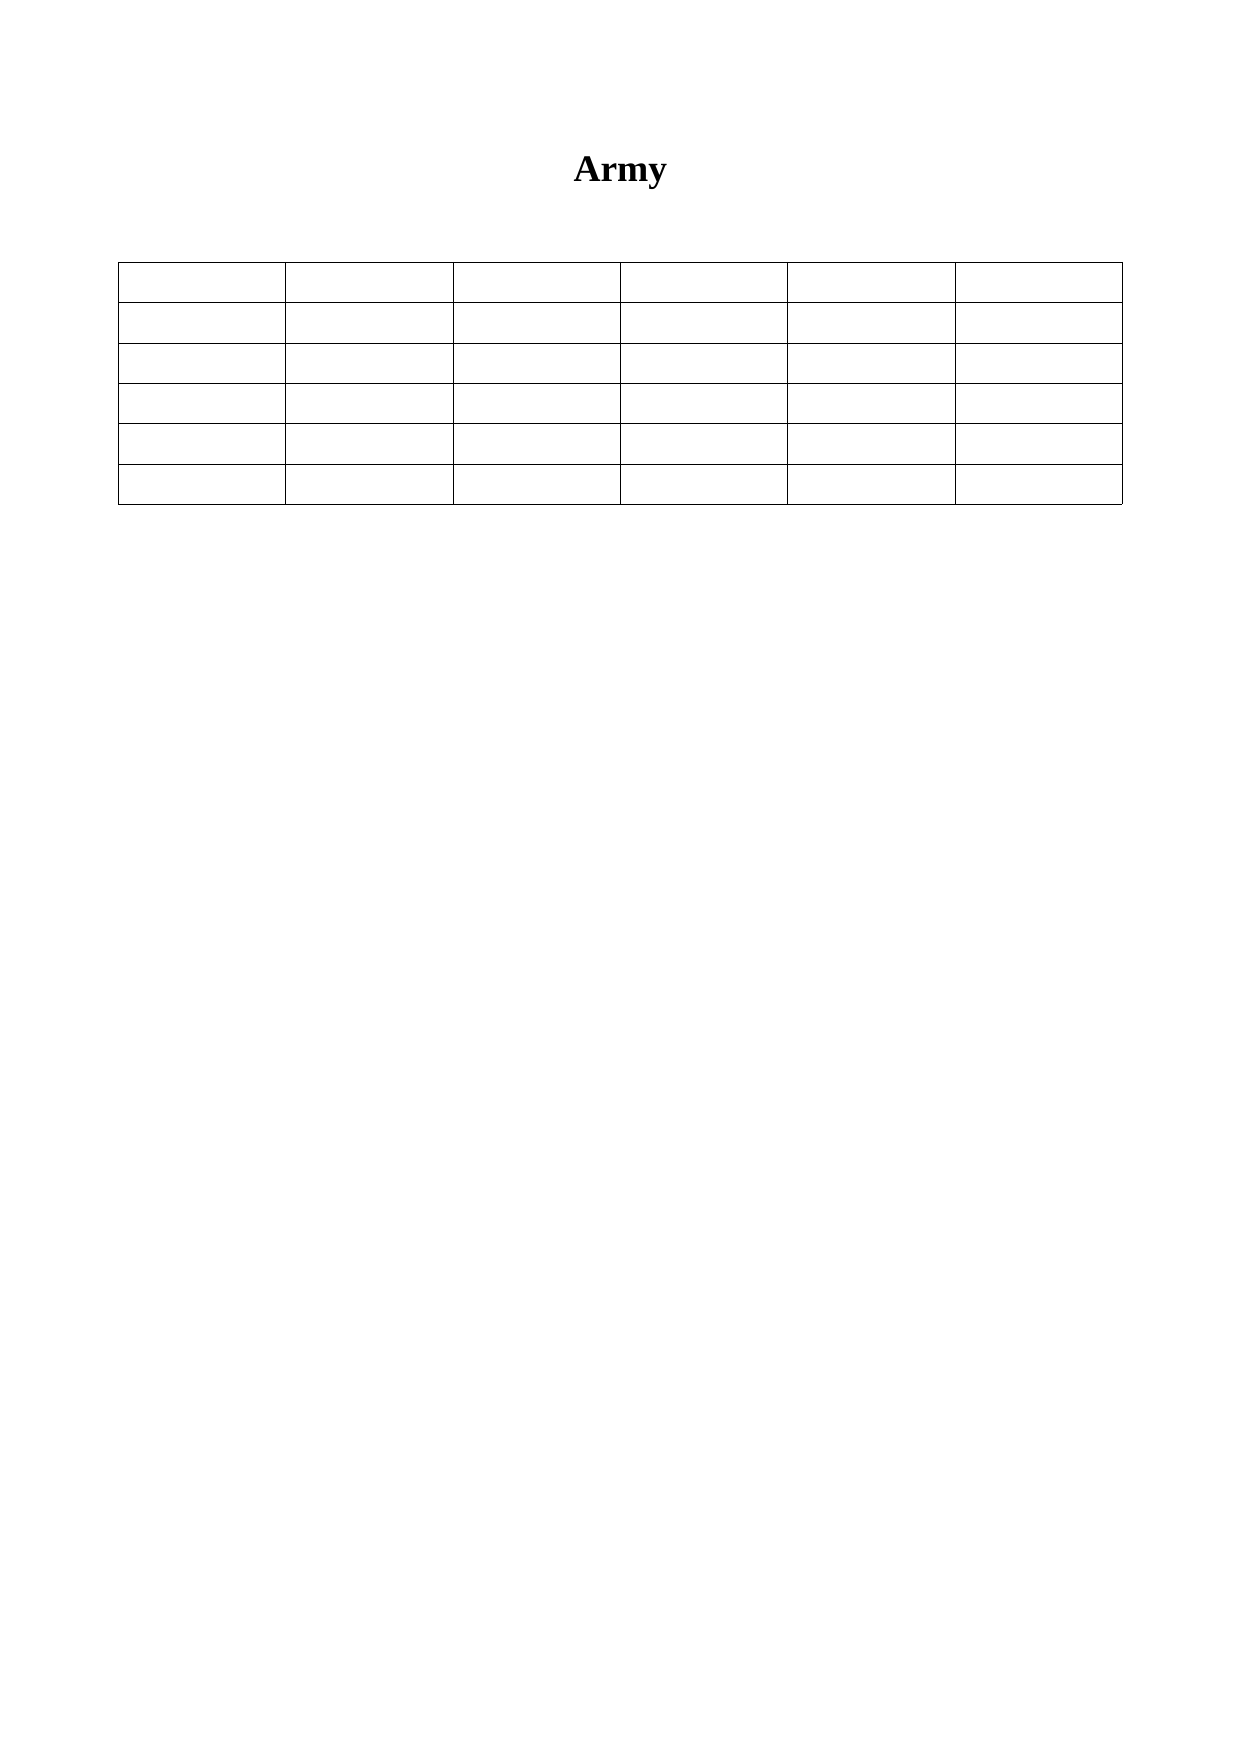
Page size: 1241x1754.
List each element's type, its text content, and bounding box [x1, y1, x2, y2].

table_cell [788, 384, 955, 423]
table_cell [788, 424, 955, 463]
table_cell [621, 465, 787, 504]
table_header [454, 263, 620, 302]
table_cell [286, 303, 453, 342]
table_cell [119, 344, 285, 383]
table_cell [119, 303, 285, 342]
table_cell [956, 344, 1122, 383]
table_header [788, 263, 955, 302]
table_cell [286, 384, 453, 423]
table_cell [788, 344, 955, 383]
text Army [118, 147, 1122, 190]
table_cell [119, 465, 285, 504]
table_cell [621, 384, 787, 423]
table_cell [454, 424, 620, 463]
table_cell [956, 303, 1122, 342]
table_cell [621, 344, 787, 383]
table_cell [286, 344, 453, 383]
table_header [286, 263, 453, 302]
table_cell [788, 465, 955, 504]
table_header [956, 263, 1122, 302]
table_header [621, 263, 787, 302]
table_cell [454, 384, 620, 423]
table_cell [788, 303, 955, 342]
table_cell [454, 344, 620, 383]
table_cell [621, 303, 787, 342]
table_header [119, 263, 285, 302]
table_cell [119, 384, 285, 423]
table_cell [956, 384, 1122, 423]
table_cell [621, 424, 787, 463]
table_cell [454, 465, 620, 504]
table_cell [956, 465, 1122, 504]
table_cell [286, 424, 453, 463]
table_cell [119, 424, 285, 463]
table_cell [956, 424, 1122, 463]
table_cell [286, 465, 453, 504]
table_cell [454, 303, 620, 342]
